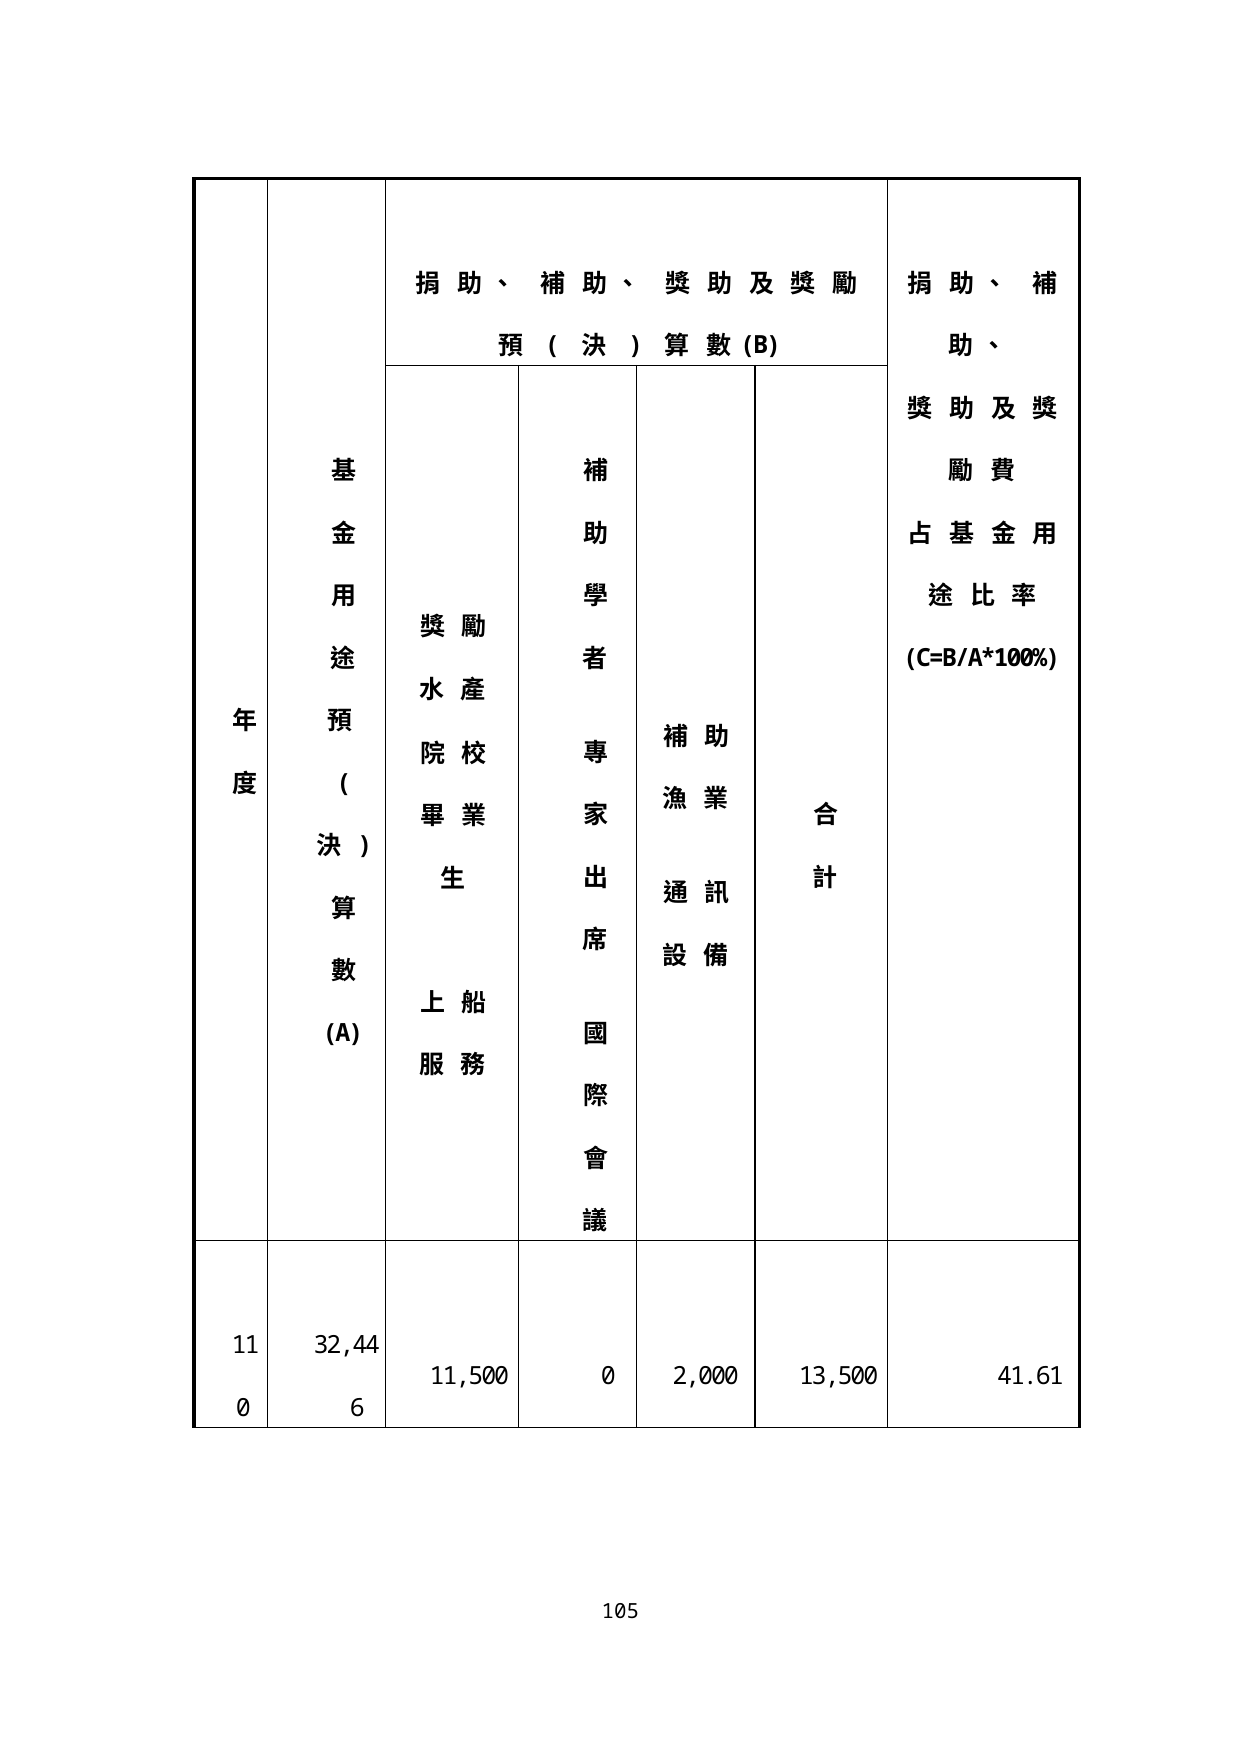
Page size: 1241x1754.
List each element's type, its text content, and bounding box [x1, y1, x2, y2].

table_cell 2,000 [637, 1241, 754, 1427]
table_header 年度 [196, 180, 267, 1240]
table_cell 13,500 [756, 1241, 887, 1427]
table_cell 補助漁業 通訊設備 [637, 366, 754, 1240]
table_cell 獎勵水產 院校畢業生 上船服務 [386, 366, 518, 1240]
table_cell 32,446 [268, 1241, 385, 1427]
table_cell 11,500 [386, 1241, 518, 1427]
table_cell 合 計 [756, 366, 887, 1240]
table_cell 補助學者 專家出席 國際會議 [519, 366, 636, 1240]
table_header 捐助、補助、 獎助及獎勵費 占基金用途比率(C=B/A*100%) [888, 180, 1078, 1240]
table_cell 110 [196, 1241, 267, 1427]
table_header 基金用途 預(決)算數(A) [268, 180, 385, 1240]
table_cell 0 [519, 1241, 636, 1427]
table_cell 41.61 [888, 1241, 1078, 1427]
table_header 捐助、補助、獎助及獎勵預(決)算數(B) [386, 180, 887, 365]
